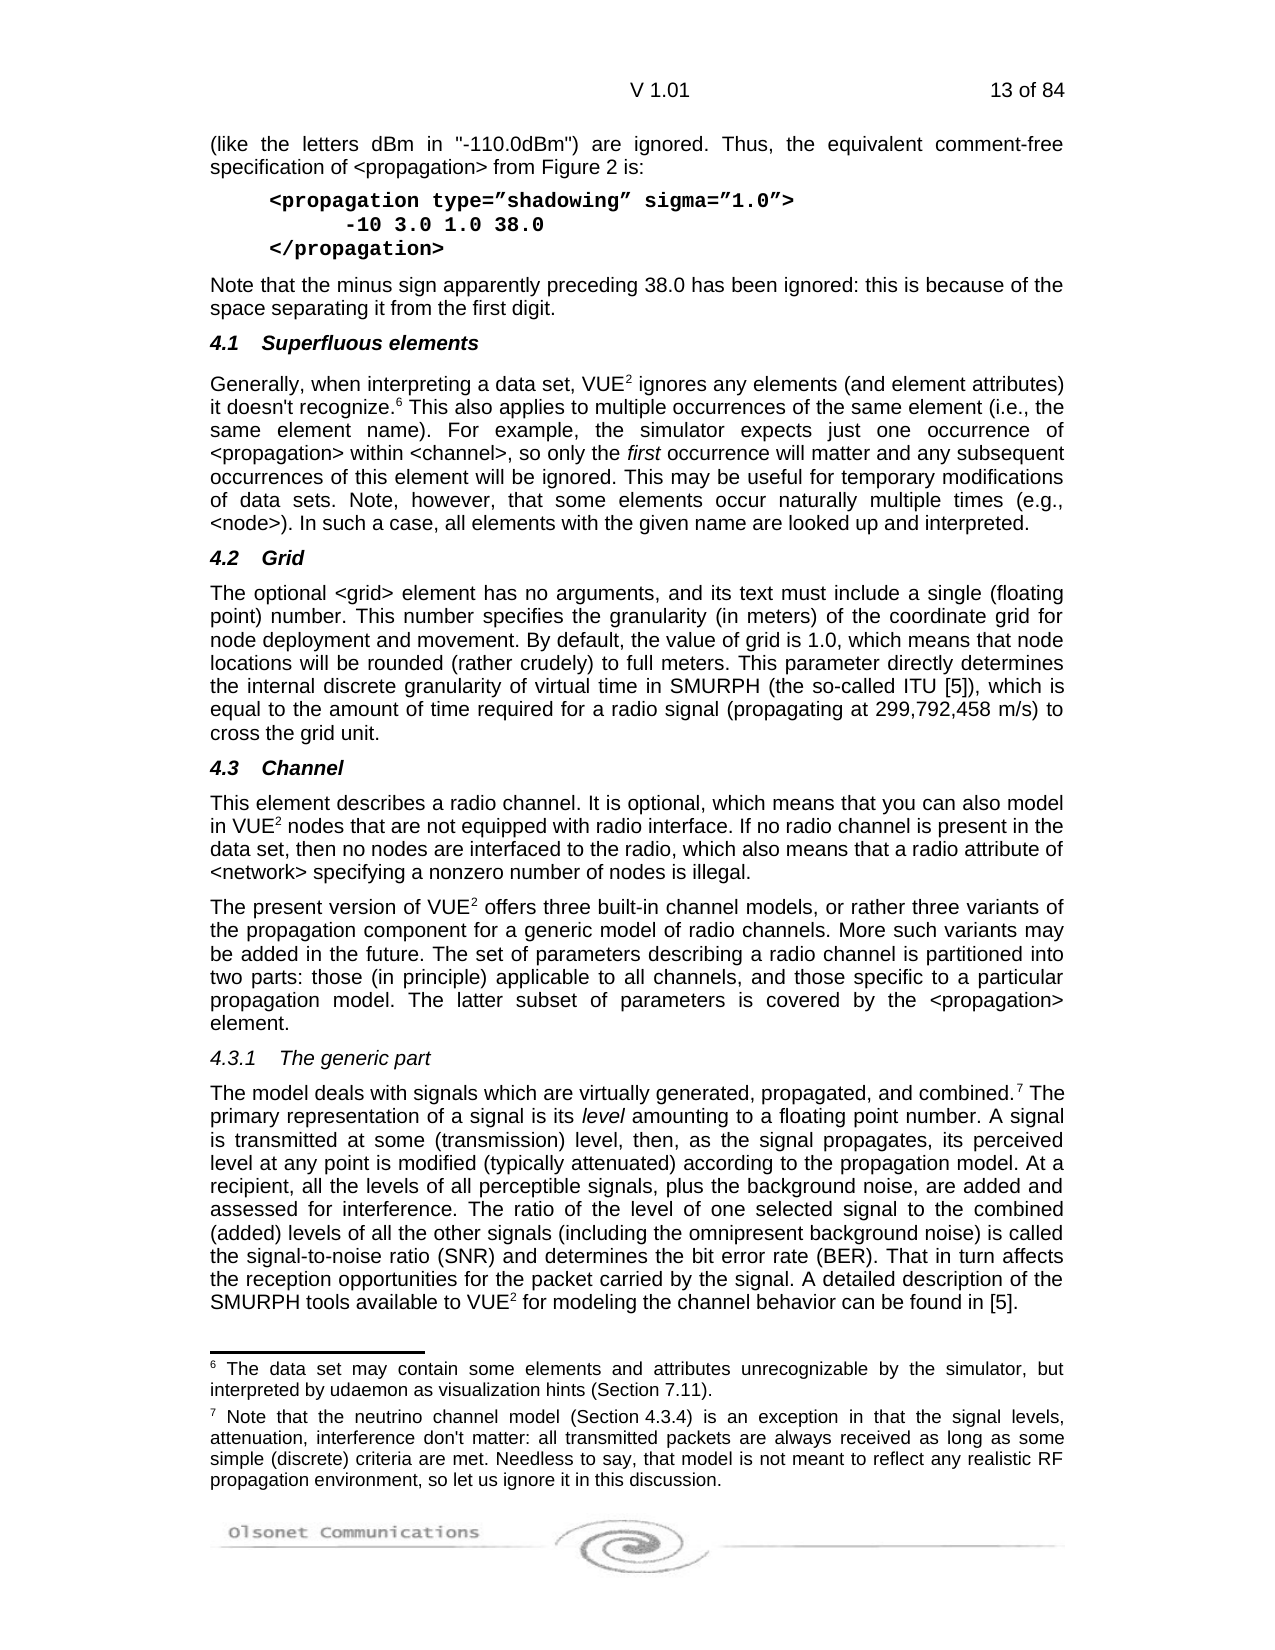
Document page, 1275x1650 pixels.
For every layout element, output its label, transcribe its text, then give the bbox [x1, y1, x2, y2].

text <propagation type=”shadowing” sigma=”1.0”> [269, 190, 1065, 214]
text The optional <grid> element has no arguments, and its text must include a single (floating point) number. This number specifies the granularity (in meters) of the coordinate grid for node deployment and movement. By default, the value of grid is 1.0, which means that node locations will be rounded (rather crudely) to full meters. This parameter directly determines the internal discrete granularity of virtual time in SMURPH (the so-called ITU [5]), which is equal to the amount of time required for a radio signal (propagating at 299,792,458 m/s) to cross the grid unit. [210, 582, 1065, 744]
text This element describes a radio channel. It is optional, which means that you can also model in VUE2 nodes that are not equipped with radio interface. If no radio channel is present in the data set, then no nodes are interfaced to the radio, which also means that a radio attribute of <network> specifying a nonzero number of nodes is illegal. [210, 791, 1065, 884]
subtitle Grid [210, 547, 1065, 570]
text Generally, when interpreting a data set, VUE2 ignores any elements (and element attributes) it doesn't recognize. This also applies to multiple occurrences of the same element (i.e., the same element name). For example, the simulator expects just one occurrence of <propagation> within <channel>, so only the first occurrence will matter and any subsequent occurrences of this element will be ignored. This may be useful for temporary modifications of data sets. Note, however, that some elements occur naturally multiple times (e.g., <node>). In such a case, all elements with the given name are looked up and interpreted. [210, 372, 1065, 535]
text </propagation> [269, 238, 1065, 261]
text Note that the neutrino channel model (Section 4.3.4) is an exception in that the signal levels, attenuation, interference don't matter: all transmitted packets are always received as long as some simple (discrete) criteria are met. Needless to say, that model is not meant to reflect any realistic RF propagation environment, so let us ignore it in this discussion. [210, 1406, 1065, 1490]
picture [210, 1504, 1065, 1596]
text The present version of VUE2 offers three built-in channel models, or rather three variants of the propagation component for a generic model of radio channels. More such variants may be added in the future. The set of parameters describing a radio channel is partitioned into two parts: those (in principle) applicable to all channels, and those specific to a particular propagation model. The latter subset of parameters is covered by the <propagation> element. [210, 896, 1065, 1035]
subtitle Superfluous elements [210, 331, 1065, 354]
subtitle Channel [210, 756, 1065, 779]
text -10 3.0 1.0 38.0 [269, 214, 1065, 238]
text (like the letters dBm in "-110.0dBm") are ignored. Thus, the equivalent comment-free specification of <propagation> from Figure 2 is: [210, 132, 1065, 179]
subtitle The generic part [210, 1047, 1065, 1070]
text The data set may contain some elements and attributes unrecognizable by the simulator, but interpreted by udaemon as visualization hints (Section 7.11). [210, 1358, 1065, 1400]
text The model deals with signals which are virtually generated, propagated, and combined. The primary representation of a signal is its level amounting to a floating point number. A signal is transmitted at some (transmission) level, then, as the signal propagates, its perceived level at any point is modified (typically attenuated) according to the propagation model. At a recipient, all the levels of all perceptible signals, plus the background noise, are added and assessed for interference. The ratio of the level of one selected signal to the combined (added) levels of all the other signals (including the omnipresent background noise) is called the signal-to-noise ratio (SNR) and determines the bit error rate (BER). That in turn affects the reception opportunities for the packet carried by the signal. A detailed description of the SMURPH tools available to VUE2 for modeling the channel behavior can be found in [5]. [210, 1082, 1065, 1314]
text Note that the minus sign apparently preceding 38.0 has been ignored: this is because of the space separating it from the first digit. [210, 273, 1065, 319]
